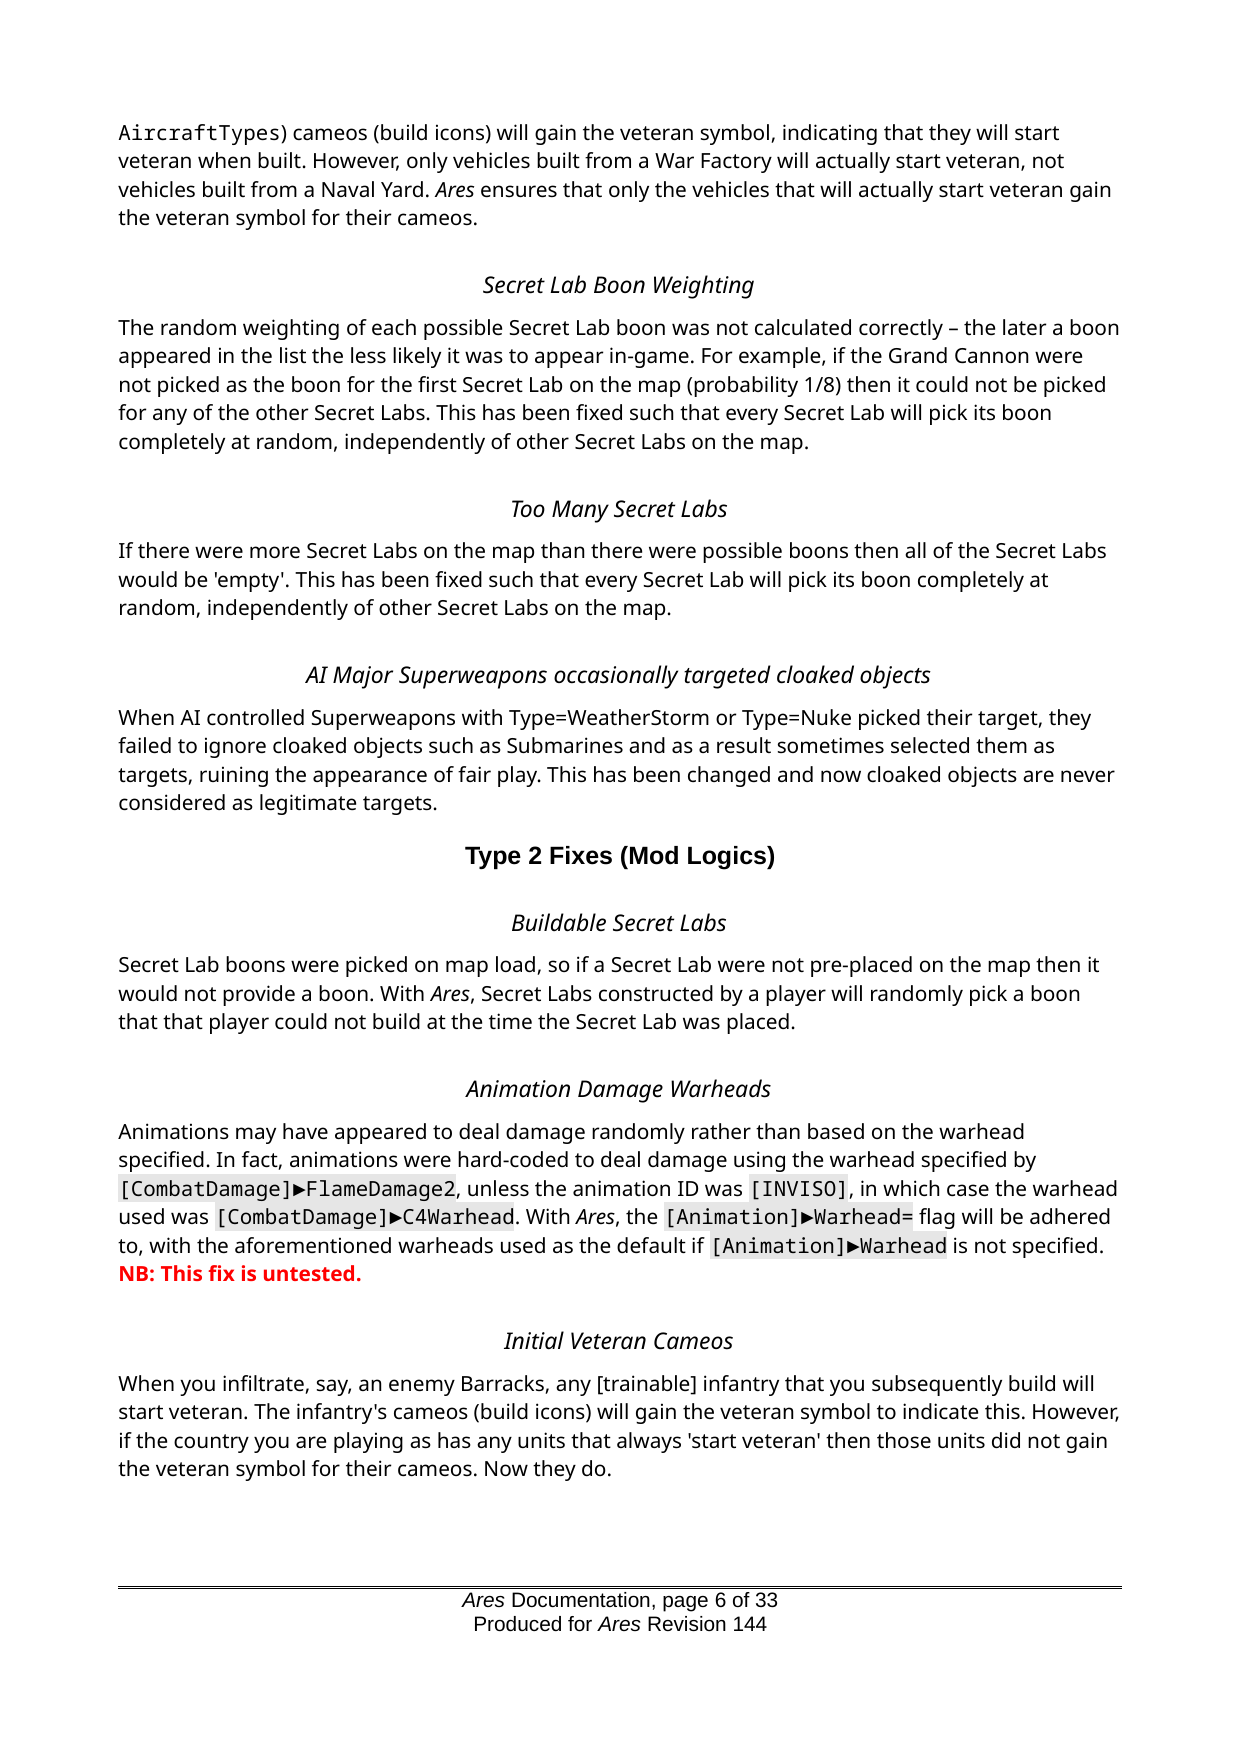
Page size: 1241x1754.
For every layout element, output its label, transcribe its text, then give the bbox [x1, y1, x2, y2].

subtitle Animation Damage Warheads [118, 1073, 1122, 1104]
subtitle Buildable Secret Labs [118, 907, 1122, 938]
subtitle Type 2 Fixes (Mod Logics) [118, 841, 1122, 870]
text When AI controlled Superweapons with Type=WeatherStorm or Type=Nuke picked their target, they failed to ignore cloaked objects such as Submarines and as a result sometimes selected them as targets, ruining the appearance of fair play. This has been changed and now cloaked objects are never considered as legitimate targets. [118, 703, 1122, 817]
text When you infiltrate, say, an enemy Barracks, any [trainable] infantry that you subsequently build will start veteran. The infantry's cameos (build icons) will gain the veteran symbol to indicate this. However, if the country you are playing as has any units that always 'start veteran' then those units did not gain the veteran symbol for their cameos. Now they do. [118, 1369, 1122, 1483]
text AircraftTypes) cameos (build icons) will gain the veteran symbol, indicating that they will start veteran when built. However, only vehicles built from a War Factory will actually start veteran, not vehicles built from a Naval Yard. Ares ensures that only the vehicles that will actually start veteran gain the veteran symbol for their cameos. [118, 118, 1122, 232]
text The random weighting of each possible Secret Lab boon was not calculated correctly – the later a boon appeared in the list the less likely it was to appear in-game. For example, if the Grand Cannon were not picked as the boon for the first Secret Lab on the map (probability 1/8) then it could not be picked for any of the other Secret Labs. This has been fixed such that every Secret Lab will pick its boon completely at random, independently of other Secret Labs on the map. [118, 313, 1122, 455]
subtitle Secret Lab Boon Weighting [118, 269, 1122, 301]
subtitle Too Many Secret Labs [118, 493, 1122, 524]
text If there were more Secret Labs on the map than there were possible boons then all of the Secret Labs would be 'empty'. This has been fixed such that every Secret Lab will pick its boon completely at random, independently of other Secret Labs on the map. [118, 537, 1122, 622]
text Animations may have appeared to deal damage randomly rather than based on the warhead specified. In fact, animations were hard-coded to deal damage using the warhead specified by [CombatDamage]►FlameDamage2, unless the animation ID was [INVISO], in which case the warhead used was [CombatDamage]►C4Warhead. With Ares, the [Animation]►Warhead= flag will be adhered to, with the aforementioned warheads used as the default if [Animation]►Warhead is not specified. NB: This fix is untested. [118, 1117, 1122, 1288]
subtitle AI Major Superweapons occasionally targeted cloaked objects [118, 659, 1122, 691]
subtitle Initial Veteran Cameos [118, 1325, 1122, 1356]
text Secret Lab boons were picked on map load, so if a Secret Lab were not pre-placed on the map then it would not provide a boon. With Ares, Secret Labs constructed by a player will randomly pick a boon that that player could not build at the time the Secret Lab was placed. [118, 950, 1122, 1036]
